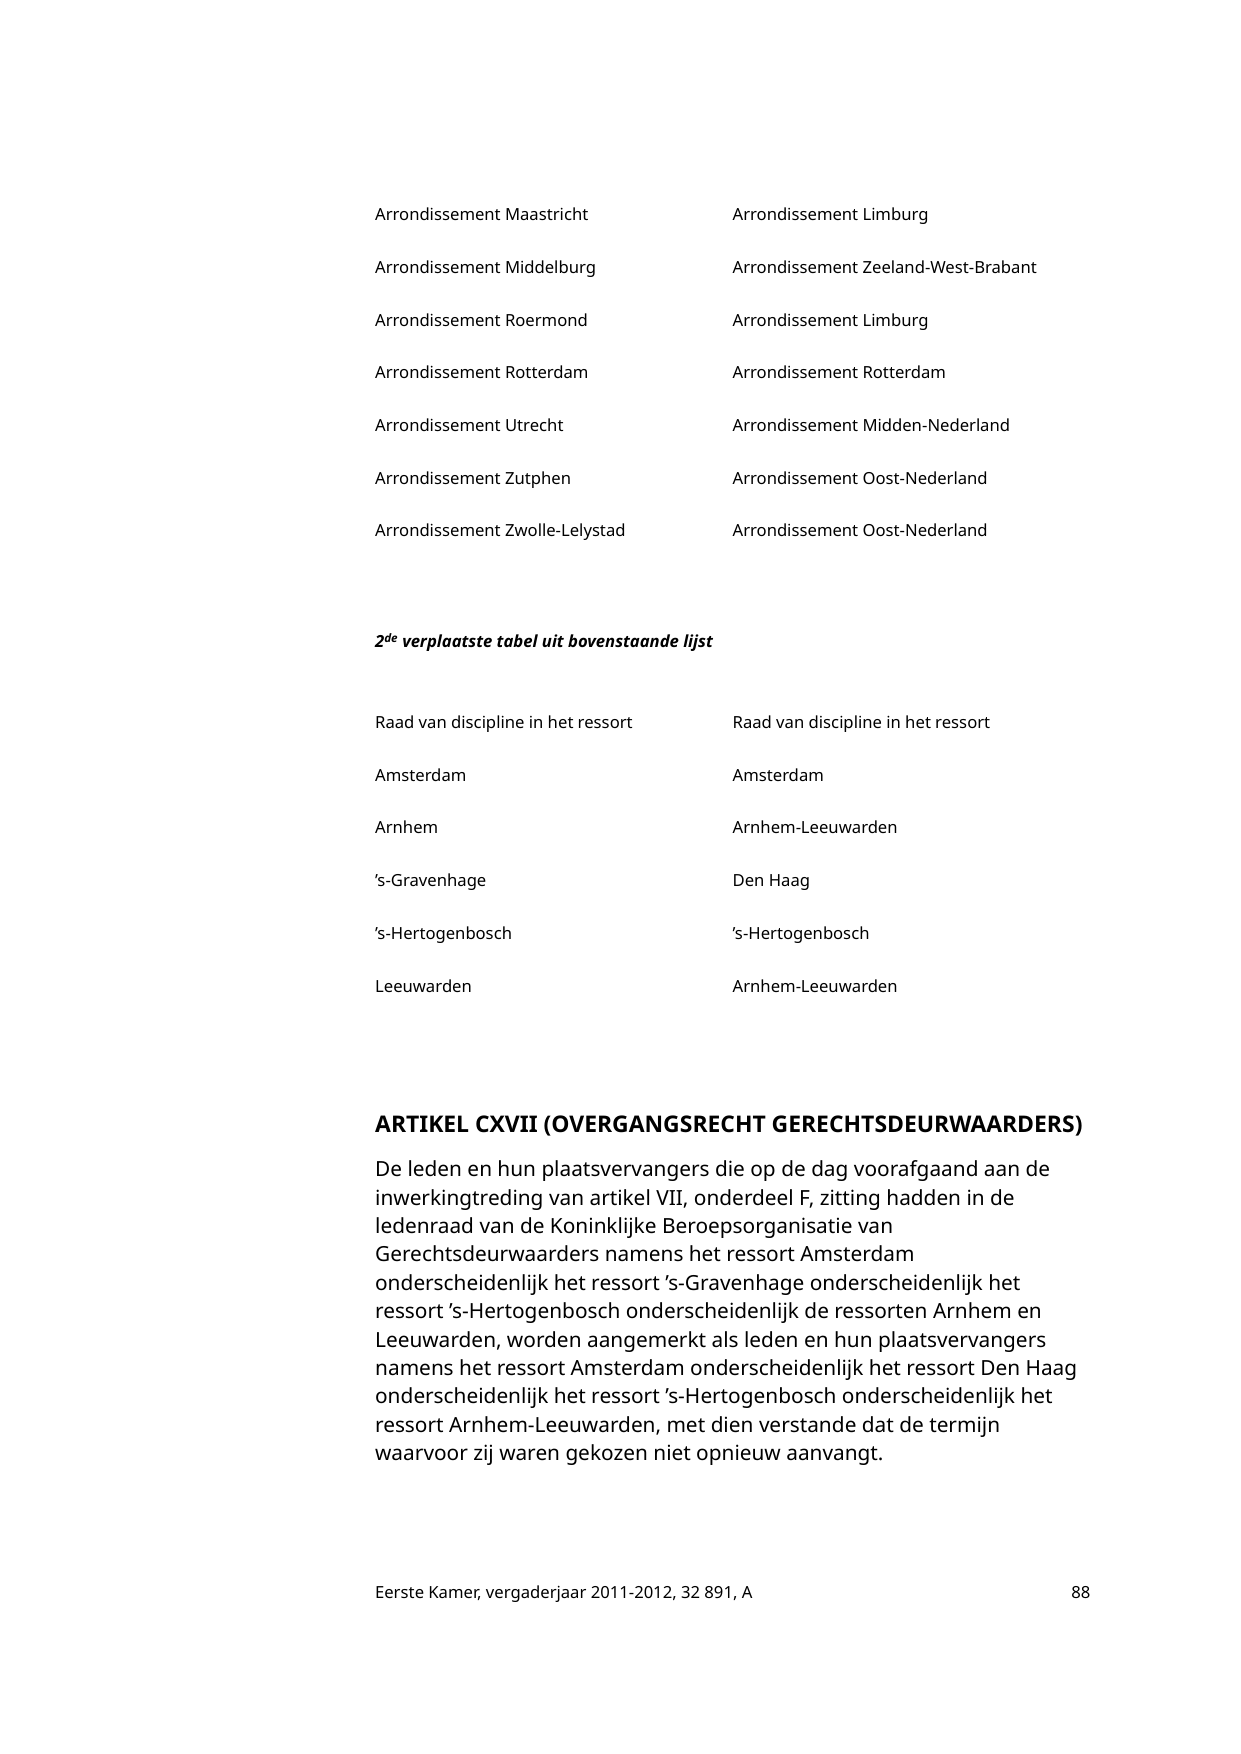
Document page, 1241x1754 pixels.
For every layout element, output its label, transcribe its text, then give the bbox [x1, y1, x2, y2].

table_cell Arrondissement Zutphen [375, 466, 732, 519]
table_cell Arnhem-Leeuwarden [733, 816, 1090, 869]
table_cell Arrondissement Limburg [733, 203, 1090, 255]
table_cell Arrondissement Rotterdam [375, 361, 732, 413]
table_cell Arrondissement Roermond [375, 308, 732, 361]
table_cell ’s-Hertogenbosch [375, 922, 732, 974]
table_cell Arnhem [375, 816, 732, 869]
table_cell Arrondissement Oost-Nederland [733, 466, 1090, 519]
table_cell ’s-Hertogenbosch [733, 922, 1090, 974]
table_cell Arrondissement Maastricht [375, 203, 732, 255]
table_cell Arrondissement Oost-Nederland [733, 519, 1090, 572]
table_header Raad van discipline in het ressort [375, 711, 732, 763]
text De leden en hun plaatsvervangers die op de dag voorafgaand aan de inwerkingtreding van artikel VII, onderdeel F, zitting hadden in de ledenraad van de Koninklijke Beroepsorganisatie van Gerechtsdeurwaarders namens het ressort Amsterdam onderscheidenlijk het ressort ’s-Gravenhage onderscheidenlijk het ressort ’s-Hertogenbosch onderscheidenlijk de ressorten Arnhem en Leeuwarden, worden aangemerkt als leden en hun plaatsvervangers namens het ressort Amsterdam onderscheidenlijk het ressort Den Haag onderscheidenlijk het ressort ’s-Hertogenbosch onderscheidenlijk het ressort Arnhem-Leeuwarden, met dien verstande dat de termijn waarvoor zij waren gekozen niet opnieuw aanvangt. [375, 1154, 1090, 1467]
text 2de verplaatste tabel uit bovenstaande lijst [375, 630, 1090, 653]
table_cell [733, 150, 1090, 203]
table_cell Amsterdam [375, 764, 732, 816]
table_cell Arrondissement Zwolle-Lelystad [375, 519, 732, 572]
table_cell [375, 150, 732, 203]
table_cell ’s-Gravenhage [375, 869, 732, 922]
table_cell Leeuwarden [375, 974, 732, 1027]
table_header Raad van discipline in het ressort [733, 711, 1090, 763]
table_cell Arrondissement Utrecht [375, 414, 732, 466]
table_cell Amsterdam [733, 764, 1090, 816]
table_cell Arrondissement Middelburg [375, 255, 732, 308]
table_cell Den Haag [733, 869, 1090, 922]
subtitle ARTIKEL CXVII (OVERGANGSRECHT GERECHTSDEURWAARDERS) [375, 1108, 1090, 1139]
table_cell Arrondissement Midden-Nederland [733, 414, 1090, 466]
table_cell Arrondissement Zeeland-West-Brabant [733, 255, 1090, 308]
table_cell Arrondissement Limburg [733, 308, 1090, 361]
table_cell Arnhem-Leeuwarden [733, 974, 1090, 1027]
table_cell Arrondissement Rotterdam [733, 361, 1090, 413]
